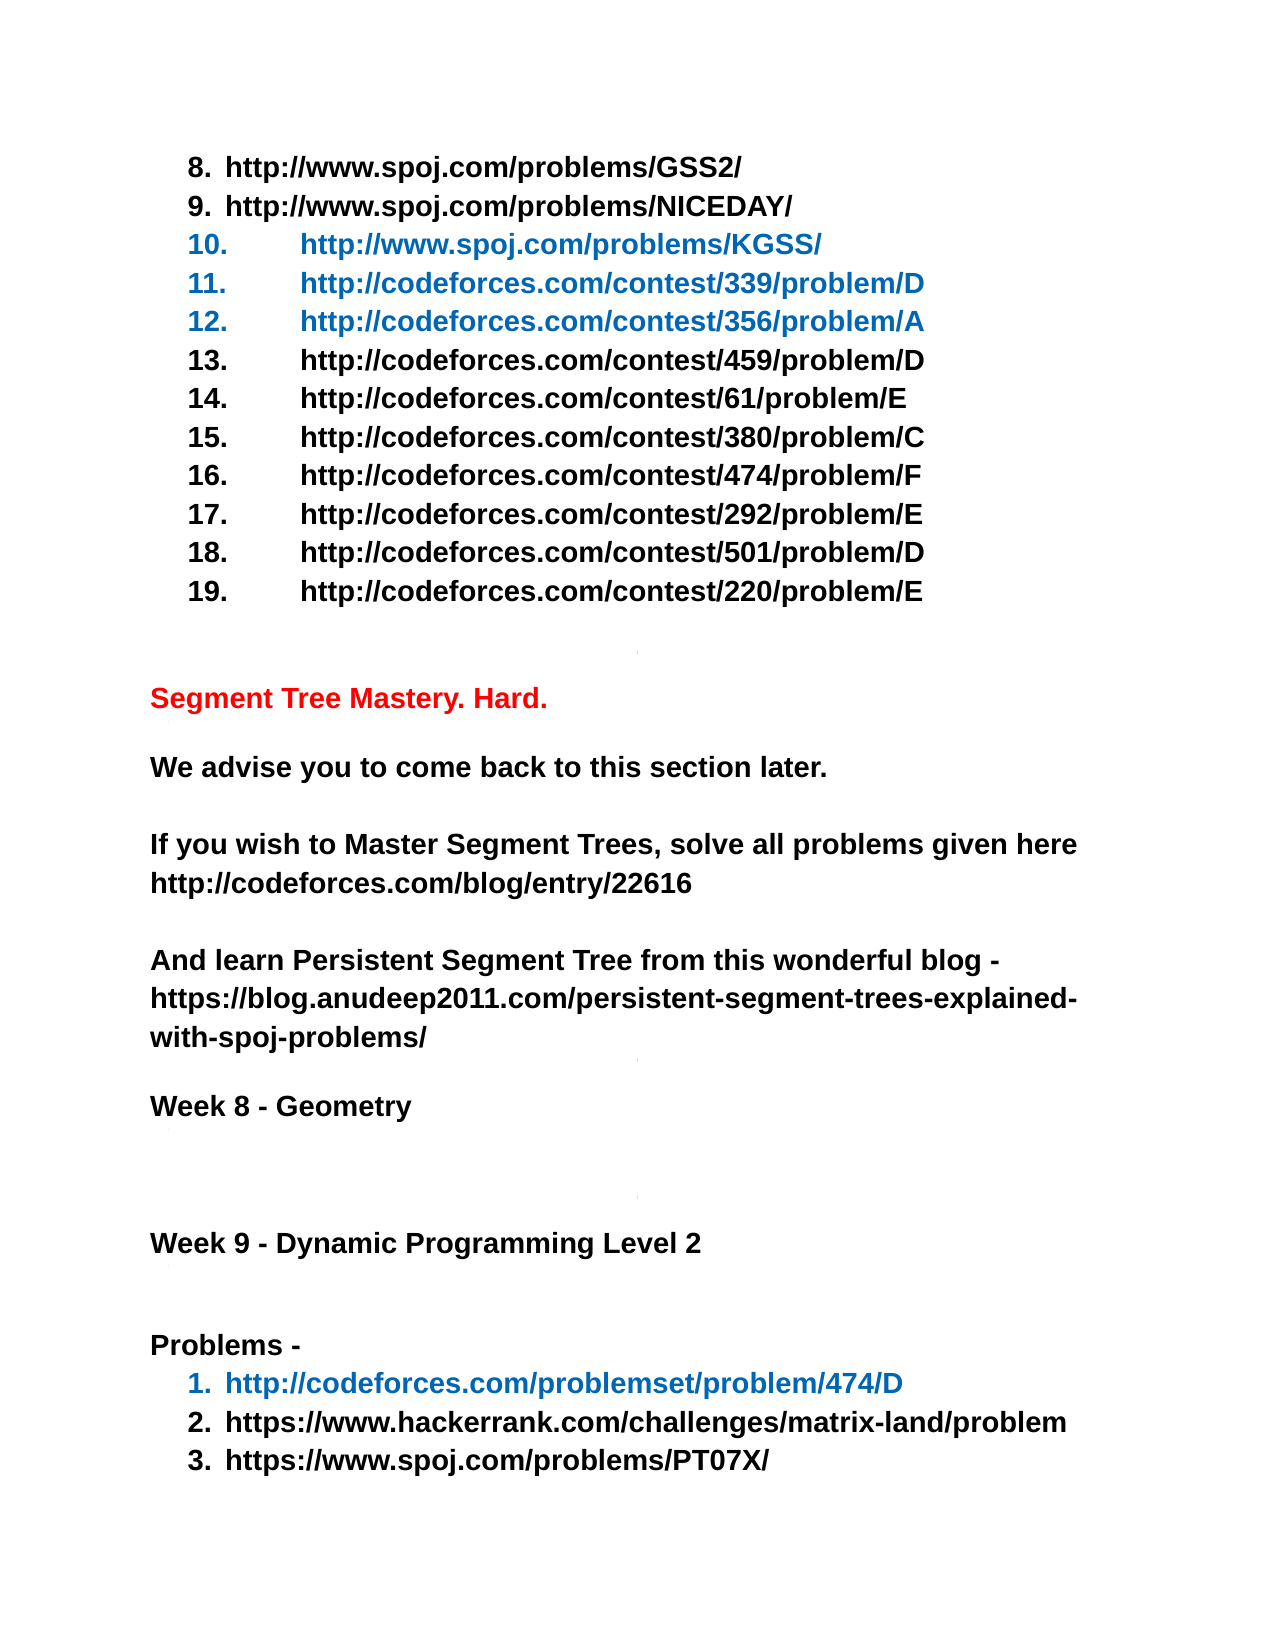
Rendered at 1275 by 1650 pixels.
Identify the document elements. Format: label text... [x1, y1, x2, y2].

text http://codeforces.com/blog/entry/22616 [150, 866, 1125, 899]
list http://codeforces.com/problemset/problem/474/D [187, 1366, 1125, 1400]
list http://codeforces.com/contest/339/problem/D [187, 266, 1125, 299]
list http://codeforces.com/contest/474/problem/F [187, 458, 1125, 492]
text Segment Tree Mastery. Hard. [150, 681, 1125, 715]
list http://codeforces.com/contest/220/problem/E [187, 574, 1125, 607]
list https://www.hackerrank.com/challenges/matrix-land/problem [187, 1405, 1125, 1438]
list https://www.spoj.com/problems/PT07X/ [187, 1443, 1125, 1477]
list http://codeforces.com/contest/61/problem/E [187, 381, 1125, 415]
text We advise you to come back to this section later. [150, 750, 1125, 783]
list http://www.spoj.com/problems/NICEDAY/ [187, 188, 1125, 222]
text And learn Persistent Segment Tree from this wonderful blog - https://blog.anudeep2011.com/persistent-segment-trees-explained-with-spoj-problems/ [150, 943, 1125, 1053]
list http://codeforces.com/contest/356/problem/A [187, 304, 1125, 338]
list http://codeforces.com/contest/501/problem/D [187, 535, 1125, 569]
list http://www.spoj.com/problems/GSS2/ [187, 150, 1125, 183]
list http://codeforces.com/contest/380/problem/C [187, 420, 1125, 453]
text If you wish to Master Segment Trees, solve all problems given here [150, 827, 1125, 861]
text Week 9 - Dynamic Programming Level 2 [150, 1226, 1125, 1259]
list http://codeforces.com/contest/292/problem/E [187, 497, 1125, 530]
list http://codeforces.com/contest/459/problem/D [187, 343, 1125, 376]
list http://www.spoj.com/problems/KGSS/ [187, 227, 1125, 261]
text Week 8 - Geometry [150, 1088, 1125, 1122]
text Problems - [150, 1328, 1125, 1361]
